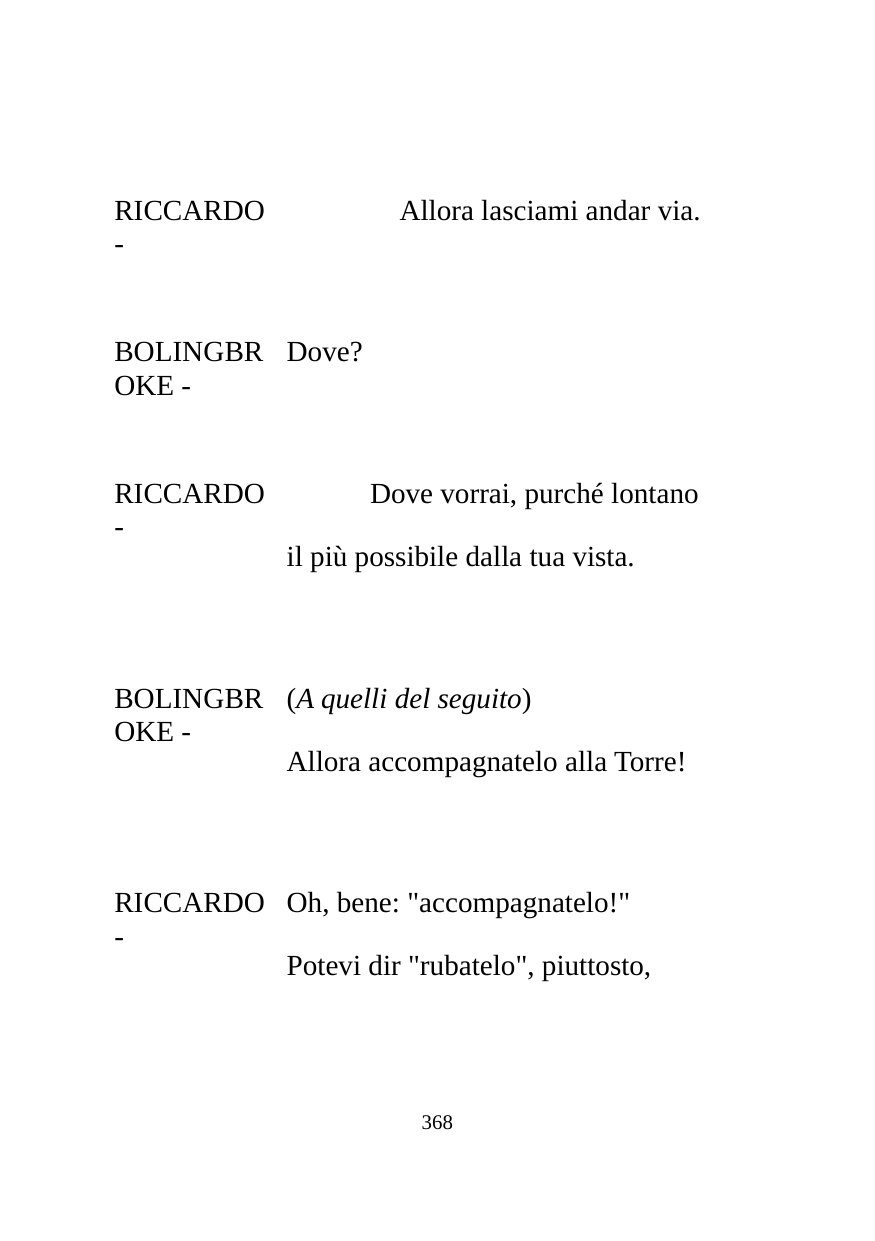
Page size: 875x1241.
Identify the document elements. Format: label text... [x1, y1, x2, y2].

table_cell BOLINGBROKE - [106, 673, 279, 878]
table_cell [279, 106, 768, 185]
table_cell [106, 106, 279, 185]
table_cell (A quelli del seguito) Allora accompagnatelo alla Torre! [279, 673, 768, 878]
table_cell RICCARDO - [106, 878, 279, 1019]
table_cell Oh, bene: "accompagnatelo!" Potevi dir "rubatelo", piuttosto, [279, 878, 768, 1019]
table_cell Dove vorrai, purché lontano il più possibile dalla tua vista. [279, 468, 768, 673]
table_cell Allora lasciami andar via. [279, 185, 768, 327]
table_cell Dove? [279, 327, 768, 468]
table_cell RICCARDO - [106, 185, 279, 327]
table_cell RICCARDO - [106, 468, 279, 673]
table_cell BOLINGBROKE - [106, 327, 279, 468]
